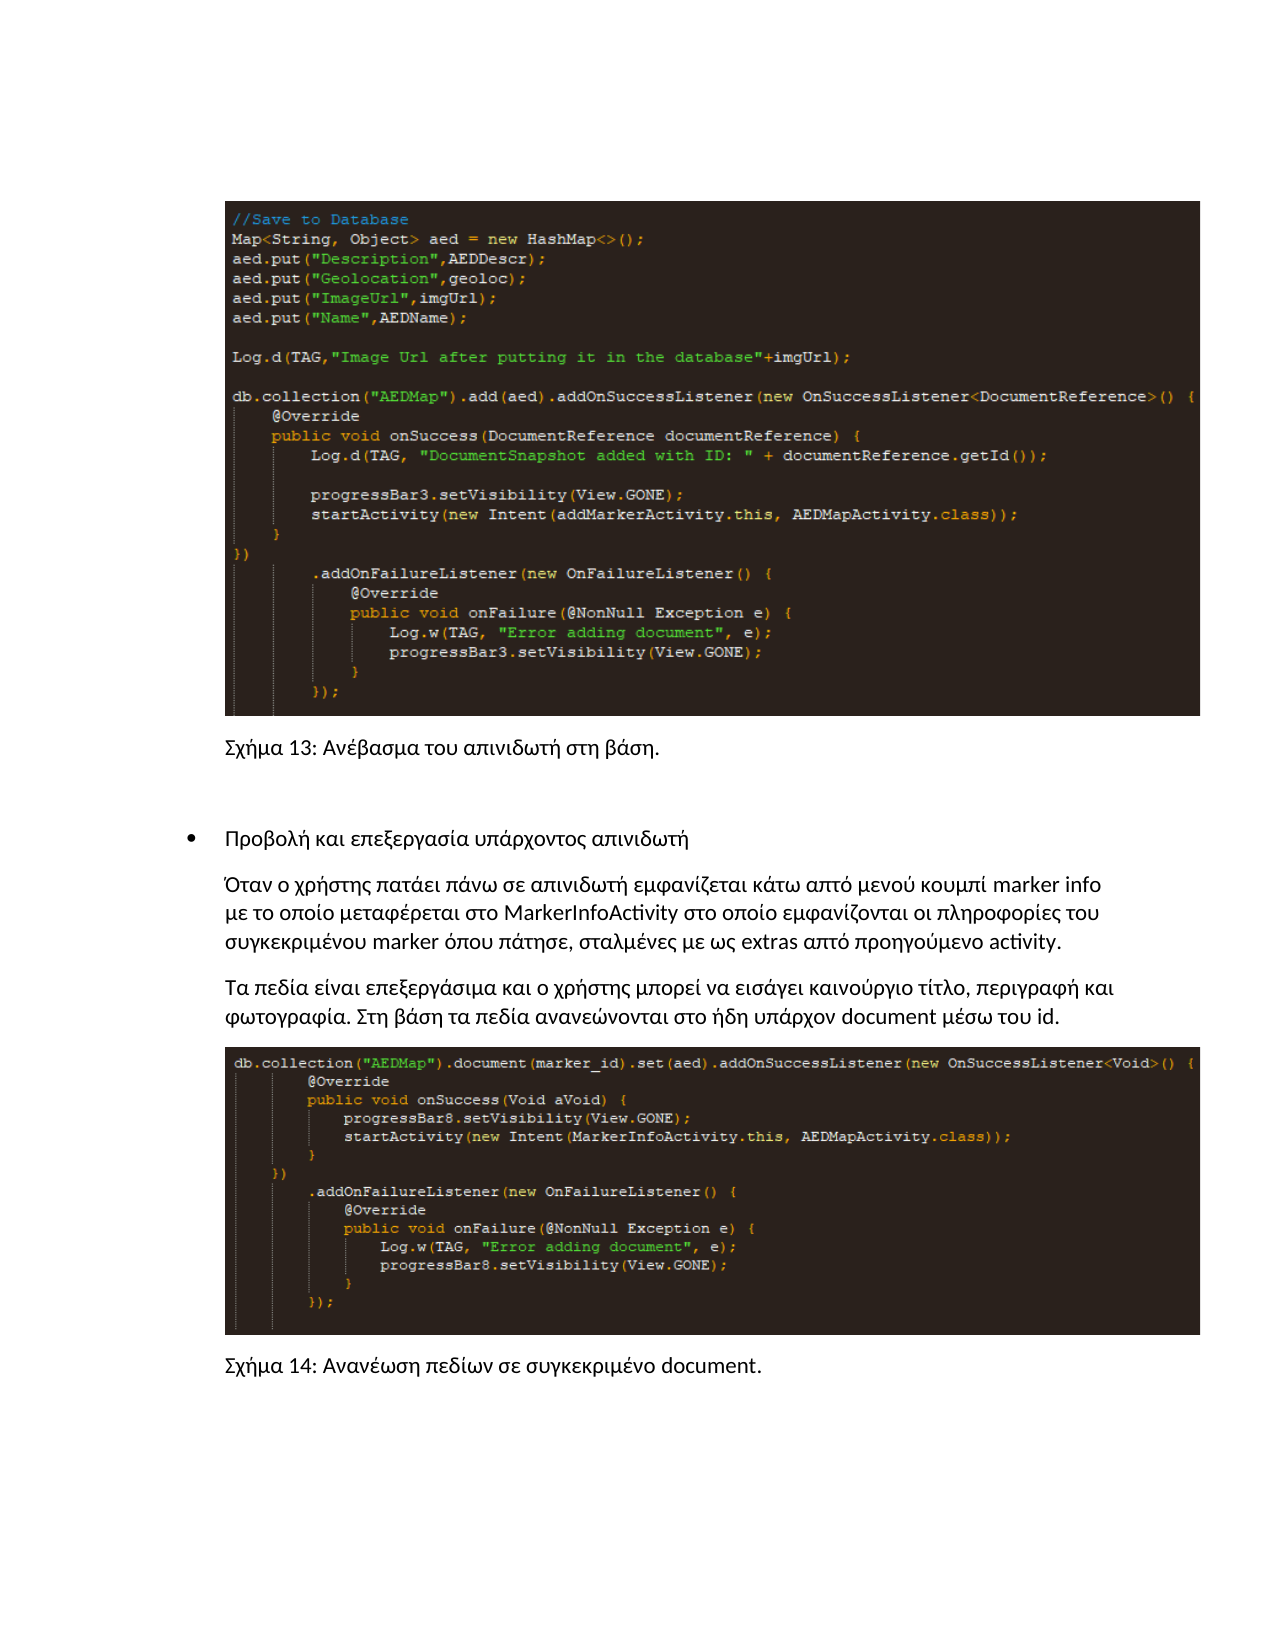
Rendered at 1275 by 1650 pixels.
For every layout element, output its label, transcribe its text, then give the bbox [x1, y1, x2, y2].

text Όταν ο χρήστης πατάει πάνω σε απινιδωτή εμφανίζεται κάτω απτό μενού κουμπί marker info με το οποίο μεταφέρεται στο MarkerInfoActivity στο οποίο εμφανίζονται οι πληροφορίες του συγκεκριμένου marker όπου πάτησε, σταλμένες με ως extras απτό προηγούμενο activity. [225, 870, 1125, 955]
text Τα πεδία είναι επεξεργάσιμα και ο χρήστης μπορεί να εισάγει καινούργιο τίτλο, περιγραφή και φωτογραφία. Στη βάση τα πεδία ανανεώνονται στο ήδη υπάρχον document μέσω του id. [225, 973, 1125, 1030]
text Σχήμα 14: Ανανέωση πεδίων σε συγκεκριμένο document. [225, 1352, 1125, 1380]
text Σχήμα 13: Ανέβασμα του απινιδωτή στη βάση. [225, 733, 1125, 761]
list Προβολή και επεξεργασία υπάρχοντος απινιδωτή [187, 824, 1125, 852]
